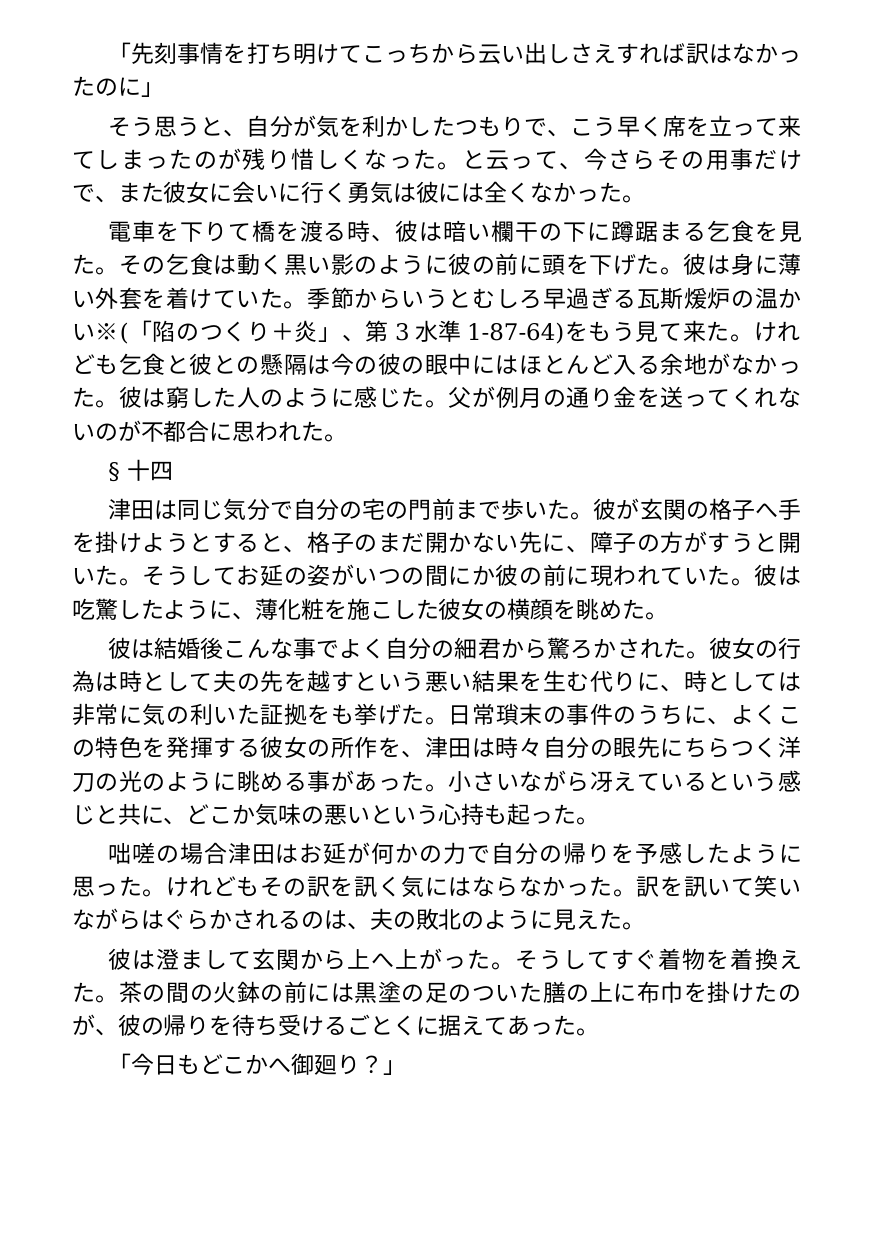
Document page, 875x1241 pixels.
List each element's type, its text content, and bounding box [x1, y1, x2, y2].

text 「先刻事情を打ち明けてこっちから云い出しさえすれば訳はなかったのに」 [72, 36, 802, 102]
text 津田は同じ気分で自分の宅の門前まで歩いた。彼が玄関の格子へ手を掛けようとすると、格子のまだ開かない先に、障子の方がすうと開いた。そうしてお延の姿がいつの間にか彼の前に現われていた。彼は吃驚したように、薄化粧を施こした彼女の横顔を眺めた。 [72, 492, 802, 625]
text 彼は澄まして玄関から上へ上がった。そうしてすぐ着物を着換えた。茶の間の火鉢の前には黒塗の足のついた膳の上に布巾を掛けたのが、彼の帰りを待ち受けるごとくに据えてあった。 [72, 942, 802, 1041]
text 「今日もどこかへ御廻り？」 [72, 1047, 802, 1080]
text 彼は結婚後こんな事でよく自分の細君から驚ろかされた。彼女の行為は時として夫の先を越すという悪い結果を生む代りに、時としては非常に気の利いた証拠をも挙げた。日常瑣末の事件のうちに、よくこの特色を発揮する彼女の所作を、津田は時々自分の眼先にちらつく洋刀の光のように眺める事があった。小さいながら冴えているという感じと共に、どこか気味の悪いという心持も起った。 [72, 631, 802, 830]
text そう思うと、自分が気を利かしたつもりで、こう早く席を立って来てしまったのが残り惜しくなった。と云って、今さらその用事だけで、また彼女に会いに行く勇気は彼には全くなかった。 [72, 108, 802, 208]
text 咄嗟の場合津田はお延が何かの力で自分の帰りを予感したように思った。けれどもその訳を訊く気にはならなかった。訳を訊いて笑いながらはぐらかされるのは、夫の敗北のように見えた。 [72, 836, 802, 936]
text 電車を下りて橋を渡る時、彼は暗い欄干の下に蹲踞まる乞食を見た。その乞食は動く黒い影のように彼の前に頭を下げた。彼は身に薄い外套を着けていた。季節からいうとむしろ早過ぎる瓦斯煖炉の温かい※(「陷のつくり＋炎」、第3水準1-87-64)をもう見て来た。けれども乞食と彼との懸隔は今の彼の眼中にはほとんど入る余地がなかった。彼は窮した人のように感じた。父が例月の通り金を送ってくれないのが不都合に思われた。 [72, 214, 802, 447]
text § 十四 [72, 453, 802, 486]
